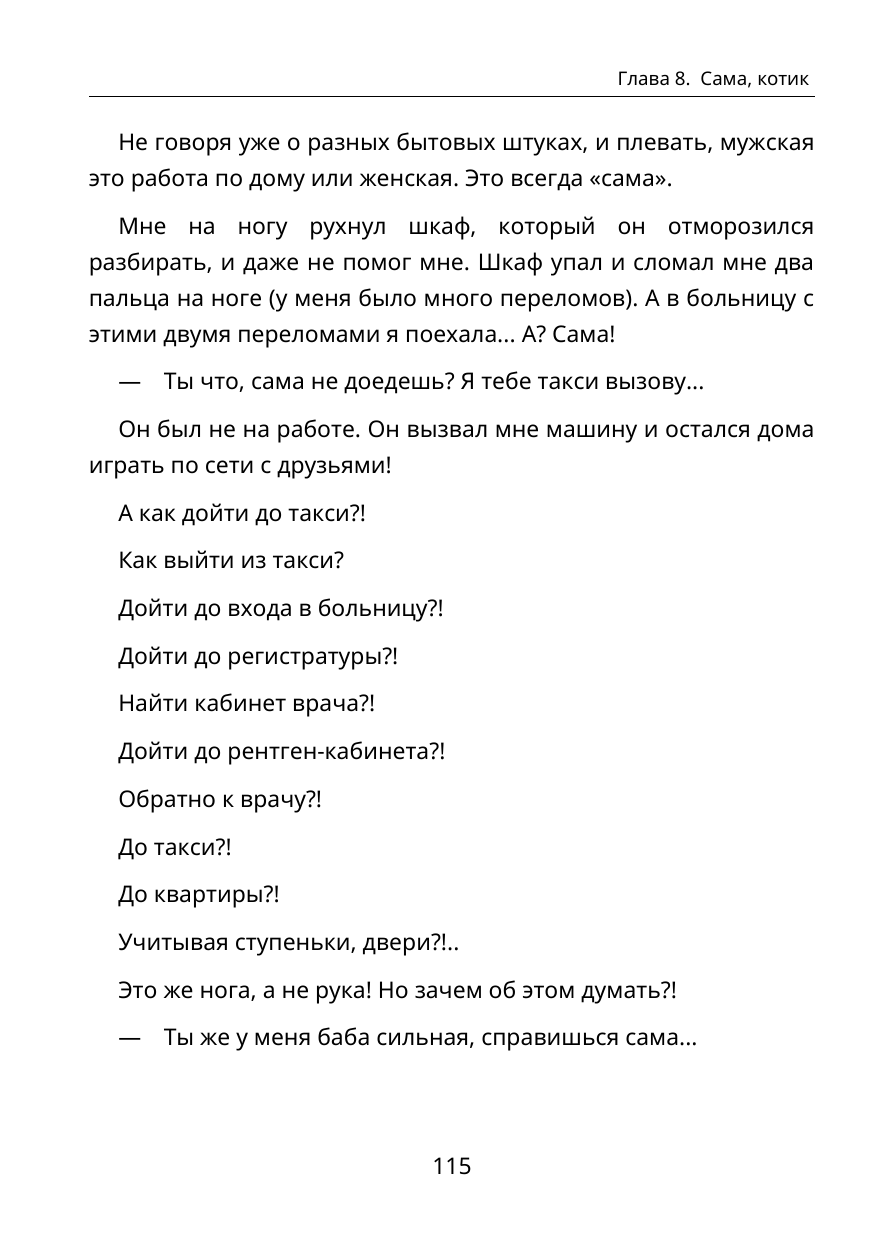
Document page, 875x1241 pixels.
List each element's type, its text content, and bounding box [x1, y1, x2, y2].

text Дойти до регистратуры?! [88, 640, 815, 671]
text Учитывая ступеньки, двери?!.. [88, 926, 815, 957]
text Как выйти из такси? [88, 544, 815, 576]
text Найти кабинет врача?! [88, 687, 815, 719]
text Дойти до рентген-кабинета?! [88, 735, 815, 766]
text Дойти до входа в больницу?! [88, 592, 815, 623]
text До квартиры?! [88, 878, 815, 909]
text Он был не на работе. Он вызвал мне машину и остался дома играть по сети с друзьями! [88, 413, 815, 480]
text Обратно к врачу?! [88, 783, 815, 814]
list Ты что, сама не доедешь? Я тебе такси вызову... [88, 365, 815, 396]
text Не говоря уже о разных бытовых штуках, и плевать, мужская это работа по дому или женская. Это всегда «сама». [88, 126, 815, 193]
list Ты же у меня баба сильная, справишься сама... [88, 1021, 815, 1053]
text Это же нога, а не рука! Но зачем об этом думать?! [88, 974, 815, 1005]
text До такси?! [88, 831, 815, 862]
text Мне на ногу рухнул шкаф, который он отморозился разбирать, и даже не помог мне. Шкаф упал и сломал мне два пальца на ноге (у меня было много переломов). А в больницу с этими двумя переломами я поехала... А? Сама! [88, 210, 815, 349]
text А как дойти до такси?! [88, 497, 815, 528]
